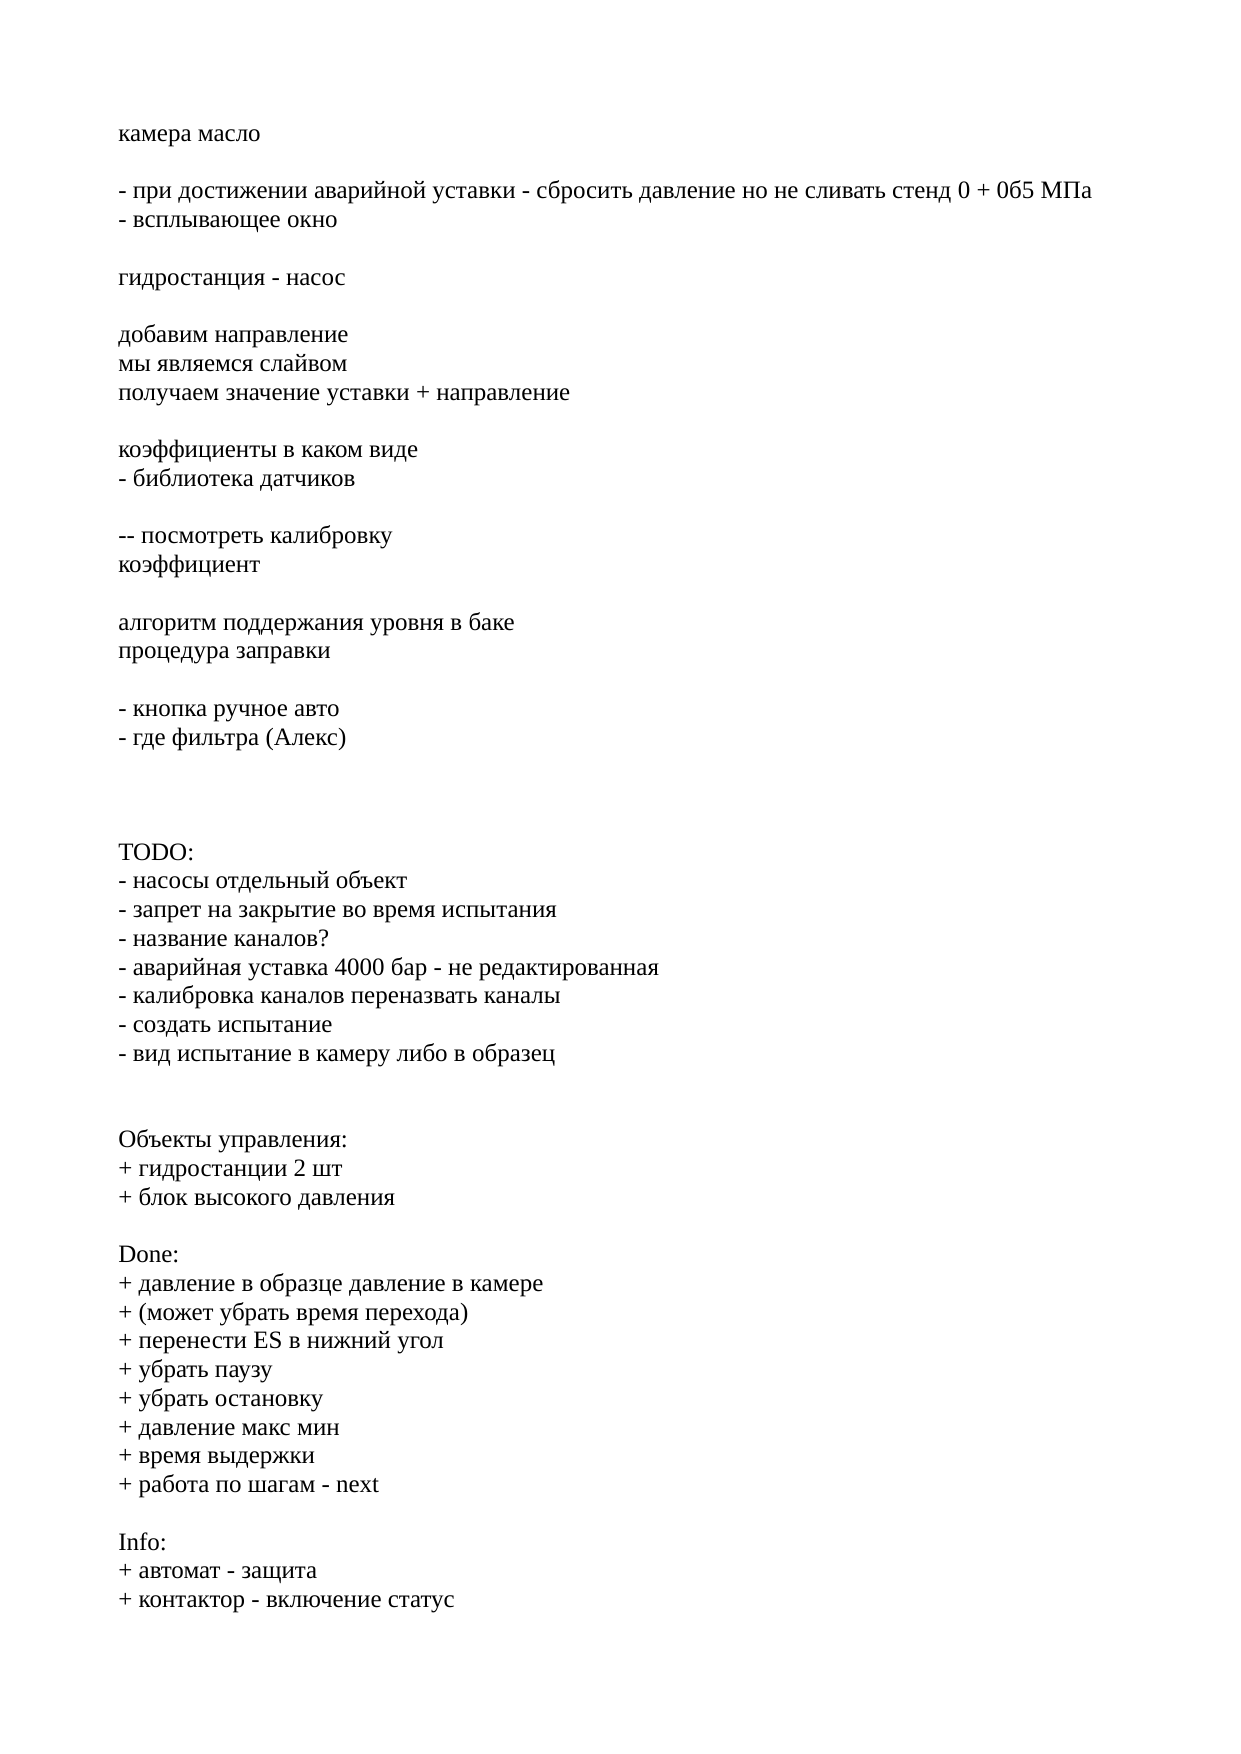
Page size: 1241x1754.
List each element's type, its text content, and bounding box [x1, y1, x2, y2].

text гидростанция - насос [118, 262, 1122, 291]
text TODO: [118, 837, 1122, 866]
text - аварийная уставка 4000 бар - не редактированная [118, 952, 1122, 981]
text + работа по шагам - next [118, 1469, 1122, 1498]
text коэффициенты в каком виде [118, 434, 1122, 463]
text процедура заправки [118, 636, 1122, 664]
text - насосы отдельный объект [118, 866, 1122, 894]
text - название каналов? [118, 923, 1122, 952]
text Done: [118, 1239, 1122, 1268]
text - библиотека датчиков [118, 463, 1122, 492]
text камера масло [118, 118, 1122, 147]
text Info: [118, 1527, 1122, 1556]
text + (может убрать время перехода) [118, 1297, 1122, 1326]
text мы являемся слайвом [118, 348, 1122, 377]
text - кнопка ручное авто [118, 693, 1122, 722]
text - запрет на закрытие во время испытания [118, 894, 1122, 923]
text + убрать остановку [118, 1383, 1122, 1412]
text алгоритм поддержания уровня в баке [118, 607, 1122, 636]
text + автомат - защита [118, 1556, 1122, 1584]
text Объекты управления: [118, 1124, 1122, 1153]
text - калибровка каналов переназвать каналы [118, 981, 1122, 1009]
text + давление макс мин [118, 1412, 1122, 1441]
text + перенести ES в нижний угол [118, 1326, 1122, 1354]
text + контактор - включение статус [118, 1584, 1122, 1613]
text + время выдержки [118, 1441, 1122, 1469]
text + гидростанции 2 шт [118, 1153, 1122, 1182]
text - где фильтра (Алекс) [118, 722, 1122, 751]
text + блок высокого давления [118, 1182, 1122, 1211]
text - всплывающее окно [118, 204, 1122, 233]
text - при достижении аварийной уставки - сбросить давление но не сливать стенд 0 + 0б5 МПа [118, 176, 1122, 204]
text коэффициент [118, 549, 1122, 578]
text -- посмотреть калибровку [118, 521, 1122, 549]
text - вид испытание в камеру либо в образец [118, 1038, 1122, 1067]
text + убрать паузу [118, 1354, 1122, 1383]
text получаем значение уставки + направление [118, 377, 1122, 406]
text + давление в образце давление в камере [118, 1268, 1122, 1297]
text - создать испытание [118, 1009, 1122, 1038]
text добавим направление [118, 319, 1122, 348]
